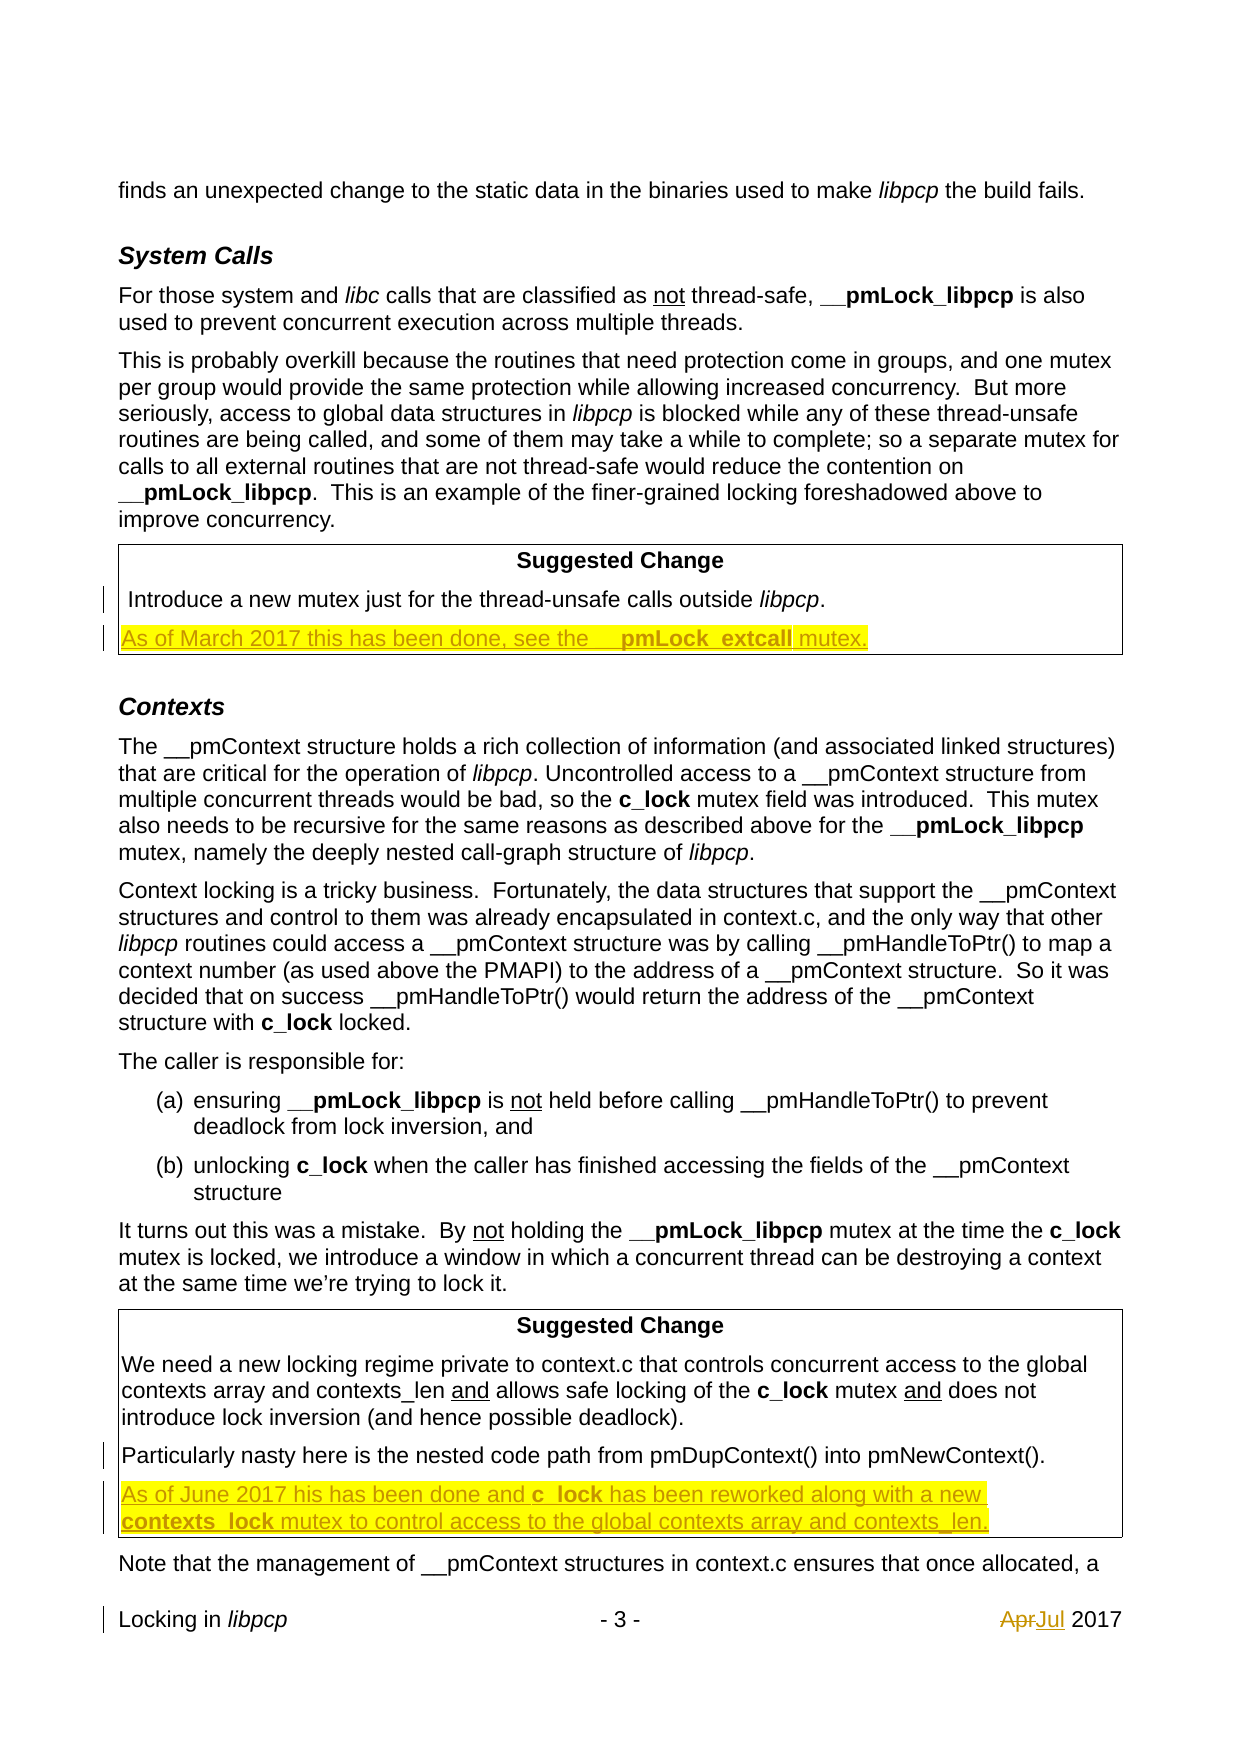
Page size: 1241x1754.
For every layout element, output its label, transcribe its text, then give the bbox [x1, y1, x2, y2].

text As of June 2017 his has been done and c_lock has been reworked along with a new contexts_lock mutex to control access to the global contexts array and contexts_len. [119, 1478, 1122, 1537]
text As of March 2017 this has been done, see the __pmLock_extcall mutex. [119, 622, 1122, 654]
text Suggested Change [119, 545, 1122, 574]
text The __pmContext structure holds a rich collection of information (and associated linked structures) that are critical for the operation of libpcp. Uncontrolled access to a __pmContext structure from multiple concurrent threads would be bad, so the c_lock mutex field was introduced. This mutex also needs to be recursive for the same reasons as described above for the __pmLock_libpcp mutex, namely the deeply nested call-graph structure of libpcp. [118, 733, 1122, 865]
subtitle System Calls [118, 241, 1122, 270]
text Suggested Change [119, 1310, 1122, 1338]
text finds an unexpected change to the static data in the binaries used to make libpcp the build fails. [118, 177, 1122, 203]
text We need a new locking regime private to context.c that controls concurrent access to the global contexts array and contexts_len and allows safe locking of the c_lock mutex and does not introduce lock inversion (and hence possible deadlock). [119, 1348, 1122, 1430]
list unlocking c_lock when the caller has finished accessing the fields of the __pmContext structure [156, 1152, 1122, 1205]
text The caller is responsible for: [118, 1048, 1122, 1074]
list ensuring __pmLock_libpcp is not held before calling __pmHandleToPtr() to prevent deadlock from lock inversion, and [156, 1087, 1122, 1140]
text Note that the management of __pmContext structures in context.c ensures that once allocated, a [118, 1549, 1122, 1576]
text This is probably overkill because the routines that need protection come in groups, and one mutex per group would provide the same protection while allowing increased concurrency. But more seriously, access to global data structures in libpcp is blocked while any of these thread-unsafe routines are being called, and some of them may take a while to complete; so a separate mutex for calls to all external routines that are not thread-safe would reduce the contention on __pmLock_libpcp. This is an example of the finer-grained locking foreshadowed above to improve concurrency. [118, 347, 1122, 532]
text Particularly nasty here is the nested code path from pmDupContext() into pmNewContext(). [119, 1439, 1122, 1469]
text Introduce a new mutex just for the thread-unsafe calls outside libpcp. [119, 583, 1122, 613]
text It turns out this was a mistake. By not holding the __pmLock_libpcp mutex at the time the c_lock mutex is locked, we introduce a window in which a concurrent thread can be destroying a context at the same time we’re trying to lock it. [118, 1217, 1122, 1296]
text For those system and libc calls that are classified as not thread-safe, __pmLock_libpcp is also used to prevent concurrent execution across multiple threads. [118, 282, 1122, 335]
subtitle Contexts [118, 692, 1122, 721]
text Context locking is a tricky business. Fortunately, the data structures that support the __pmContext structures and control to them was already encapsulated in context.c, and the only way that other libpcp routines could access a __pmContext structure was by calling __pmHandleToPtr() to map a context number (as used above the PMAPI) to the address of a __pmContext structure. So it was decided that on success __pmHandleToPtr() would return the address of the __pmContext structure with c_lock locked. [118, 877, 1122, 1036]
